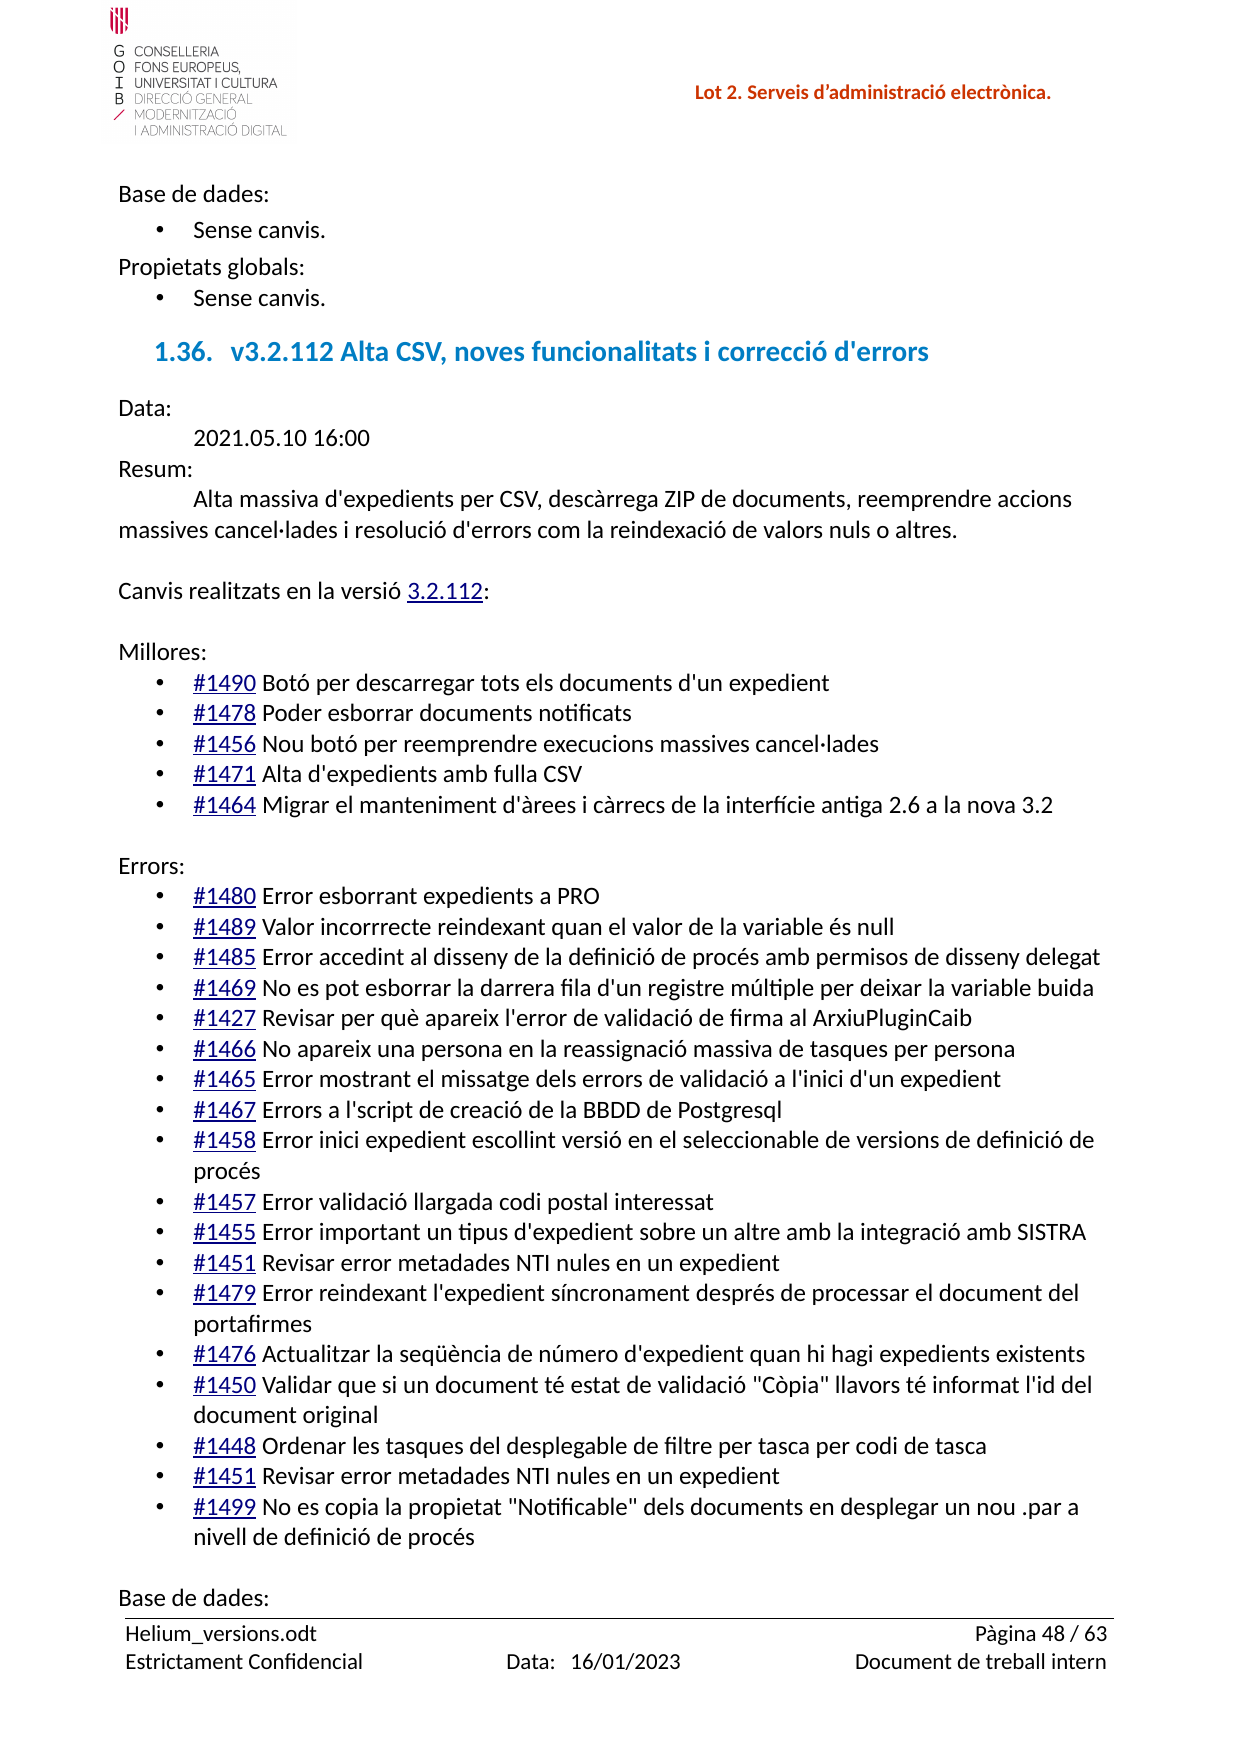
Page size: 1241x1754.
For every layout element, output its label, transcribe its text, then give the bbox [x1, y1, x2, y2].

text Millores: [118, 636, 1122, 667]
picture [100, 0, 297, 144]
list #1465 Error mostrant el missatge dels errors de validació a l'inici d'un expedient [156, 1063, 1122, 1094]
list #1480 Error esborrant expedients a PRO [156, 880, 1122, 911]
text Resum: [118, 453, 1122, 484]
list #1478 Poder esborrar documents notificats [156, 697, 1122, 728]
text Alta massiva d'expedients per CSV, descàrrega ZIP de documents, reemprendre accions massives cancel·lades i resolució d'errors com la reindexació de valors nuls o altres. [118, 484, 1122, 545]
list #1464 Migrar el manteniment d'àrees i càrrecs de la interfície antiga 2.6 a la nova 3.2 [156, 789, 1122, 819]
list #1450 Validar que si un document té estat de validació "Còpia" llavors té informat l'id del document original [156, 1369, 1122, 1430]
text Errors: [118, 850, 1122, 880]
subtitle v3.2.112 Alta CSV, noves funcionalitats i correcció d'errors [153, 333, 1122, 368]
text Base de dades: [118, 1582, 1122, 1613]
list #1457 Error validació llargada codi postal interessat [156, 1186, 1122, 1216]
list #1456 Nou botó per reemprendre execucions massives cancel·lades [156, 728, 1122, 758]
list #1455 Error important un tipus d'expedient sobre un altre amb la integració amb SISTRA [156, 1216, 1122, 1247]
list #1466 No apareix una persona en la reassignació massiva de tasques per persona [156, 1033, 1122, 1063]
list #1451 Revisar error metadades NTI nules en un expedient [156, 1460, 1122, 1491]
list #1427 Revisar per què apareix l'error de validació de firma al ArxiuPluginCaib [156, 1002, 1122, 1033]
list #1469 No es pot esborrar la darrera fila d'un registre múltiple per deixar la variable buida [156, 972, 1122, 1002]
list #1489 Valor incorrrecte reindexant quan el valor de la variable és null [156, 911, 1122, 941]
list #1458 Error inici expedient escollint versió en el seleccionable de versions de definició de procés [156, 1124, 1122, 1186]
list #1467 Errors a l'script de creació de la BBDD de Postgresql [156, 1094, 1122, 1124]
text 2021.05.10 16:00 [118, 423, 1122, 453]
list #1476 Actualitzar la seqüència de número d'expedient quan hi hagi expedients existents [156, 1338, 1122, 1369]
list #1479 Error reindexant l'expedient síncronament després de processar el document del portafirmes [156, 1277, 1122, 1338]
text Canvis realitzats en la versió 3.2.112: [118, 575, 1122, 606]
list #1499 No es copia la propietat "Notificable" dels documents en desplegar un nou .par a nivell de definició de procés [156, 1491, 1122, 1552]
list Sense canvis. [156, 215, 1122, 245]
list #1490 Botó per descarregar tots els documents d'un expedient [156, 667, 1122, 697]
text Base de dades: [118, 178, 1122, 209]
list #1471 Alta d'expedients amb fulla CSV [156, 758, 1122, 789]
list #1451 Revisar error metadades NTI nules en un expedient [156, 1247, 1122, 1277]
text Propietats globals: [118, 251, 1122, 282]
text Data: [118, 392, 1122, 423]
list #1448 Ordenar les tasques del desplegable de filtre per tasca per codi de tasca [156, 1430, 1122, 1460]
list #1485 Error accedint al disseny de la definició de procés amb permisos de disseny delegat [156, 941, 1122, 972]
list Sense canvis. [156, 282, 1122, 312]
